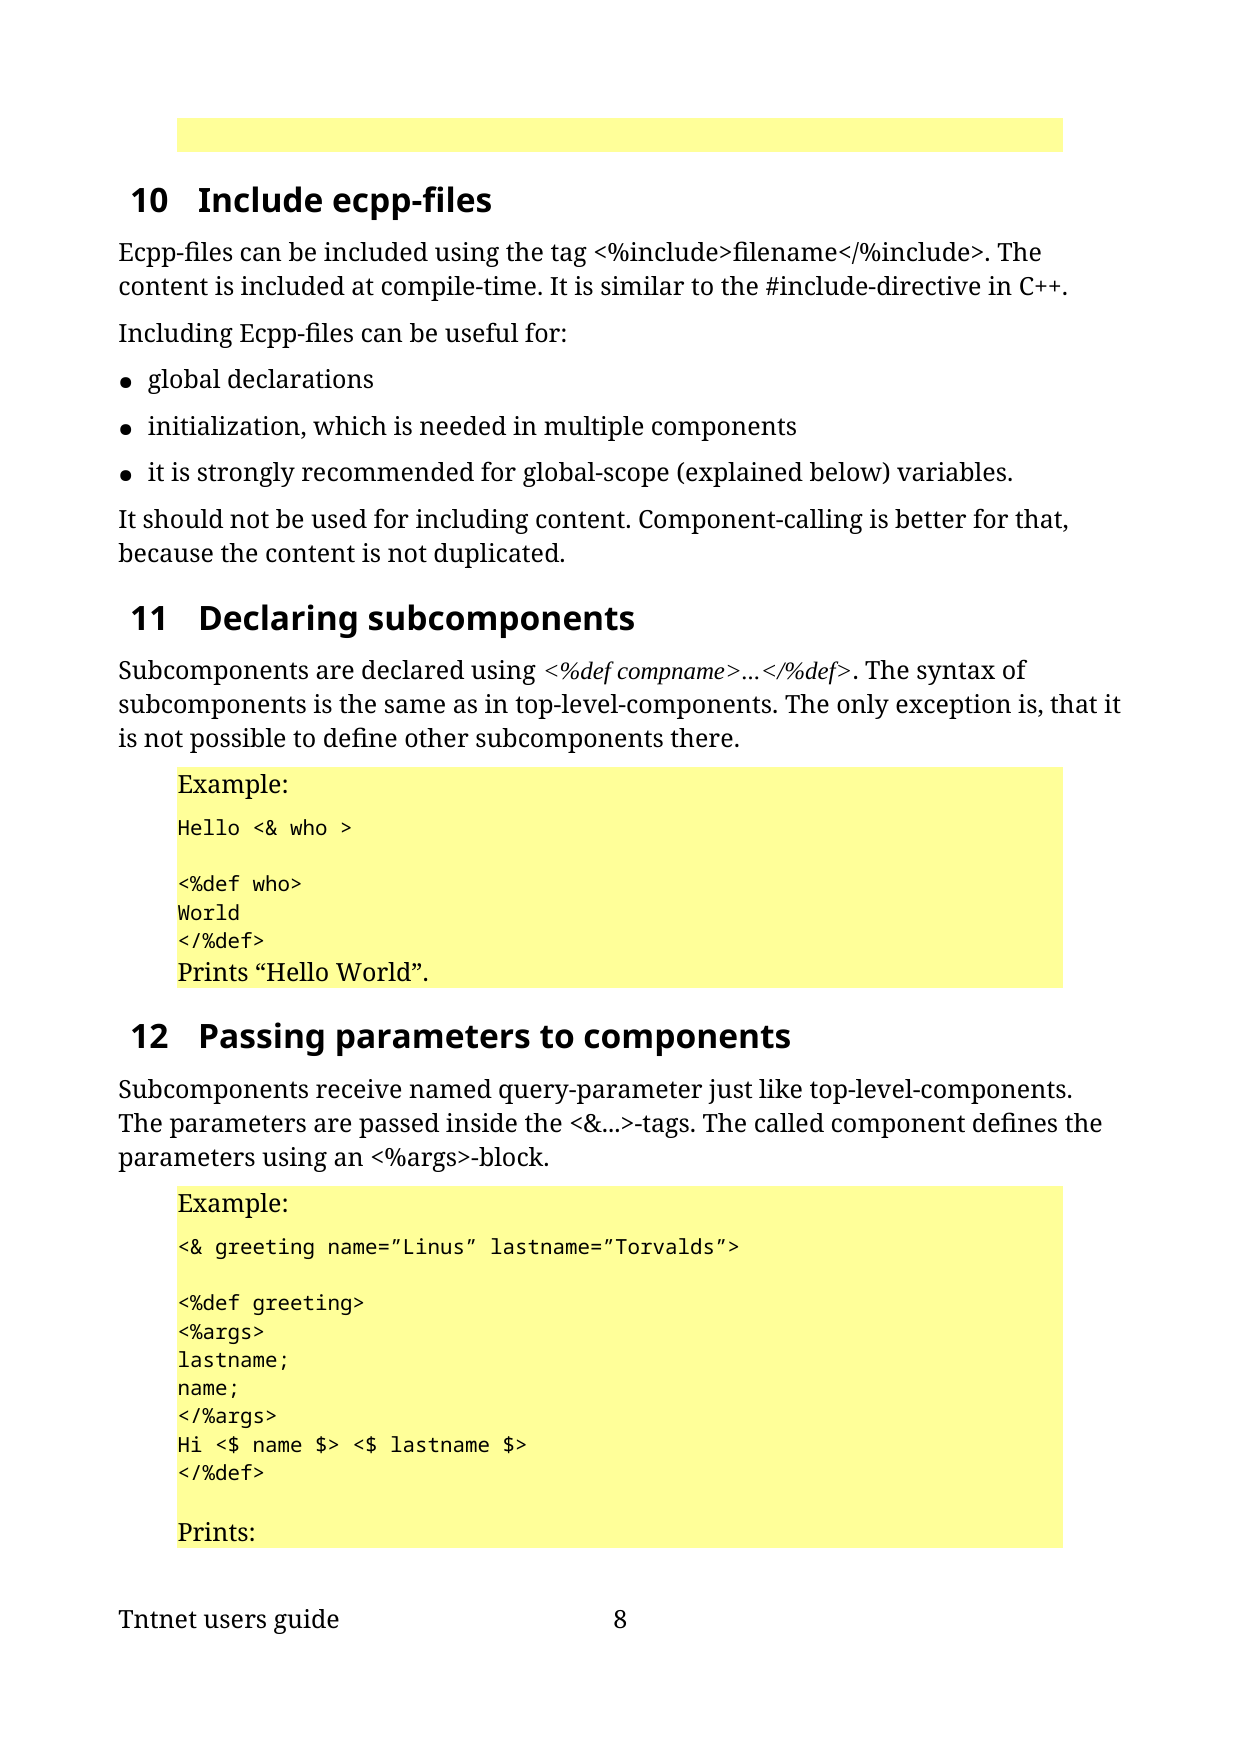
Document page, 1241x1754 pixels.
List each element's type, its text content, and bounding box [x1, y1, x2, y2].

text Prints: [177, 1514, 1063, 1548]
text <%def who> [177, 869, 1063, 898]
list global declarations [118, 362, 1122, 396]
text Example: [177, 767, 1063, 801]
text Subcomponents are declared using <%def compname>...</%def>. The syntax of subcomponents is the same as in top-level-components. The only exception is, that it is not possible to define other subcomponents there. [118, 652, 1122, 754]
list it is strongly recommended for global-scope (explained below) variables. [118, 455, 1122, 489]
subtitle Include ecpp-files [118, 177, 1122, 223]
text name; [177, 1373, 1063, 1401]
text World [177, 898, 1063, 926]
text </%args> [177, 1401, 1063, 1430]
text lastname; [177, 1345, 1063, 1373]
subtitle Declaring subcomponents [118, 594, 1122, 640]
text </%def> [177, 926, 1063, 954]
text Hello <& who > [177, 813, 1063, 841]
list initialization, which is needed in multiple components [118, 408, 1122, 442]
text Hi <$ name $> <$ lastname $> [177, 1430, 1063, 1458]
text <& greeting name=”Linus” lastname=”Torvalds”> [177, 1232, 1063, 1260]
text </%def> [177, 1458, 1063, 1486]
text Including Ecpp-files can be useful for: [118, 316, 1122, 349]
subtitle Passing parameters to components [118, 1013, 1122, 1059]
text Ecpp-files can be included using the tag <%include>filename</%include>. The content is included at compile-time. It is similar to the #include-directive in C++. [118, 235, 1122, 303]
text Prints “Hello World”. [177, 954, 1063, 988]
text <%args> [177, 1317, 1063, 1345]
text Example: [177, 1186, 1063, 1219]
text Subcomponents receive named query-parameter just like top-level-components. The parameters are passed inside the <&...>-tags. The called component defines the parameters using an <%args>-block. [118, 1071, 1122, 1173]
text It should not be used for including content. Component-calling is better for that, because the content is not duplicated. [118, 501, 1122, 569]
text <%def greeting> [177, 1288, 1063, 1317]
